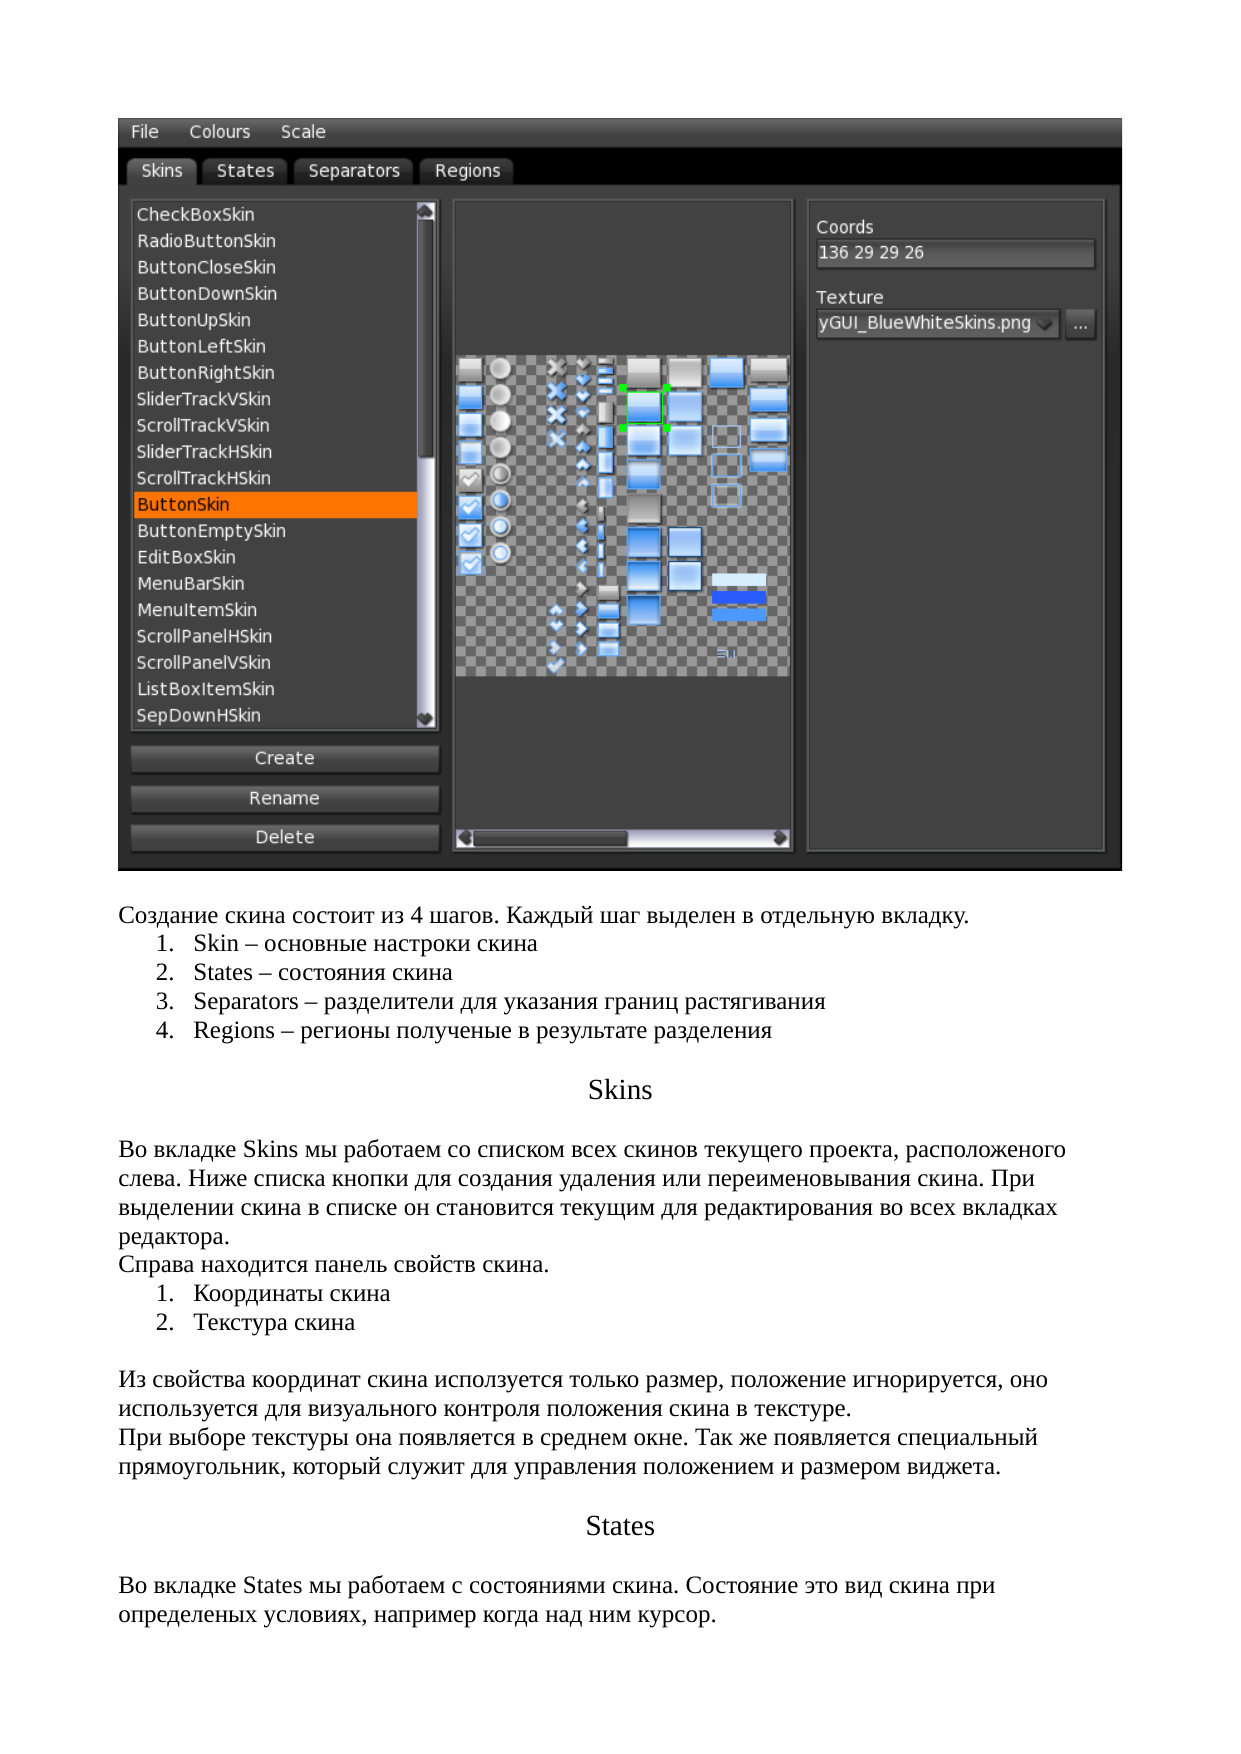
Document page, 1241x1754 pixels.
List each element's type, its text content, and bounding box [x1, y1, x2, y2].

text Создание скина состоит из 4 шагов. Каждый шаг выделен в отдельную вкладку. [118, 900, 1122, 928]
text Во вкладке Skins мы работаем со списком всех скинов текущего проекта, расположеного слева. Ниже списка кнопки для создания удаления или переименовывания скина. При выделении скина в списке он становится текущим для редактирования во всех вкладках редактора. [118, 1134, 1122, 1249]
text Справа находится панель свойств скина. [118, 1249, 1122, 1278]
picture [118, 118, 1123, 871]
list States – состояния скина [156, 957, 1122, 986]
list Regions – регионы полученые в результате разделения [156, 1015, 1122, 1043]
list Координаты скина [156, 1278, 1122, 1307]
text States [118, 1508, 1122, 1542]
text Во вкладке States мы работаем с состояниями скина. Состояние это вид скина при определеных условиях, например когда над ним курсор. [118, 1571, 1122, 1628]
text При выборе текстуры она появляется в среднем окне. Так же появляется специальный прямоугольник, который служит для управления положением и размером виджета. [118, 1422, 1122, 1479]
list Separators – разделители для указания границ растягивания [156, 986, 1122, 1015]
list Skin – основные настроки скина [156, 928, 1122, 957]
text Из свойства координат скина исползуется только размер, положение игнорируется, оно используется для визуального контроля положения скина в текстуре. [118, 1364, 1122, 1422]
text Skins [118, 1072, 1122, 1106]
list Текстура скина [156, 1307, 1122, 1336]
